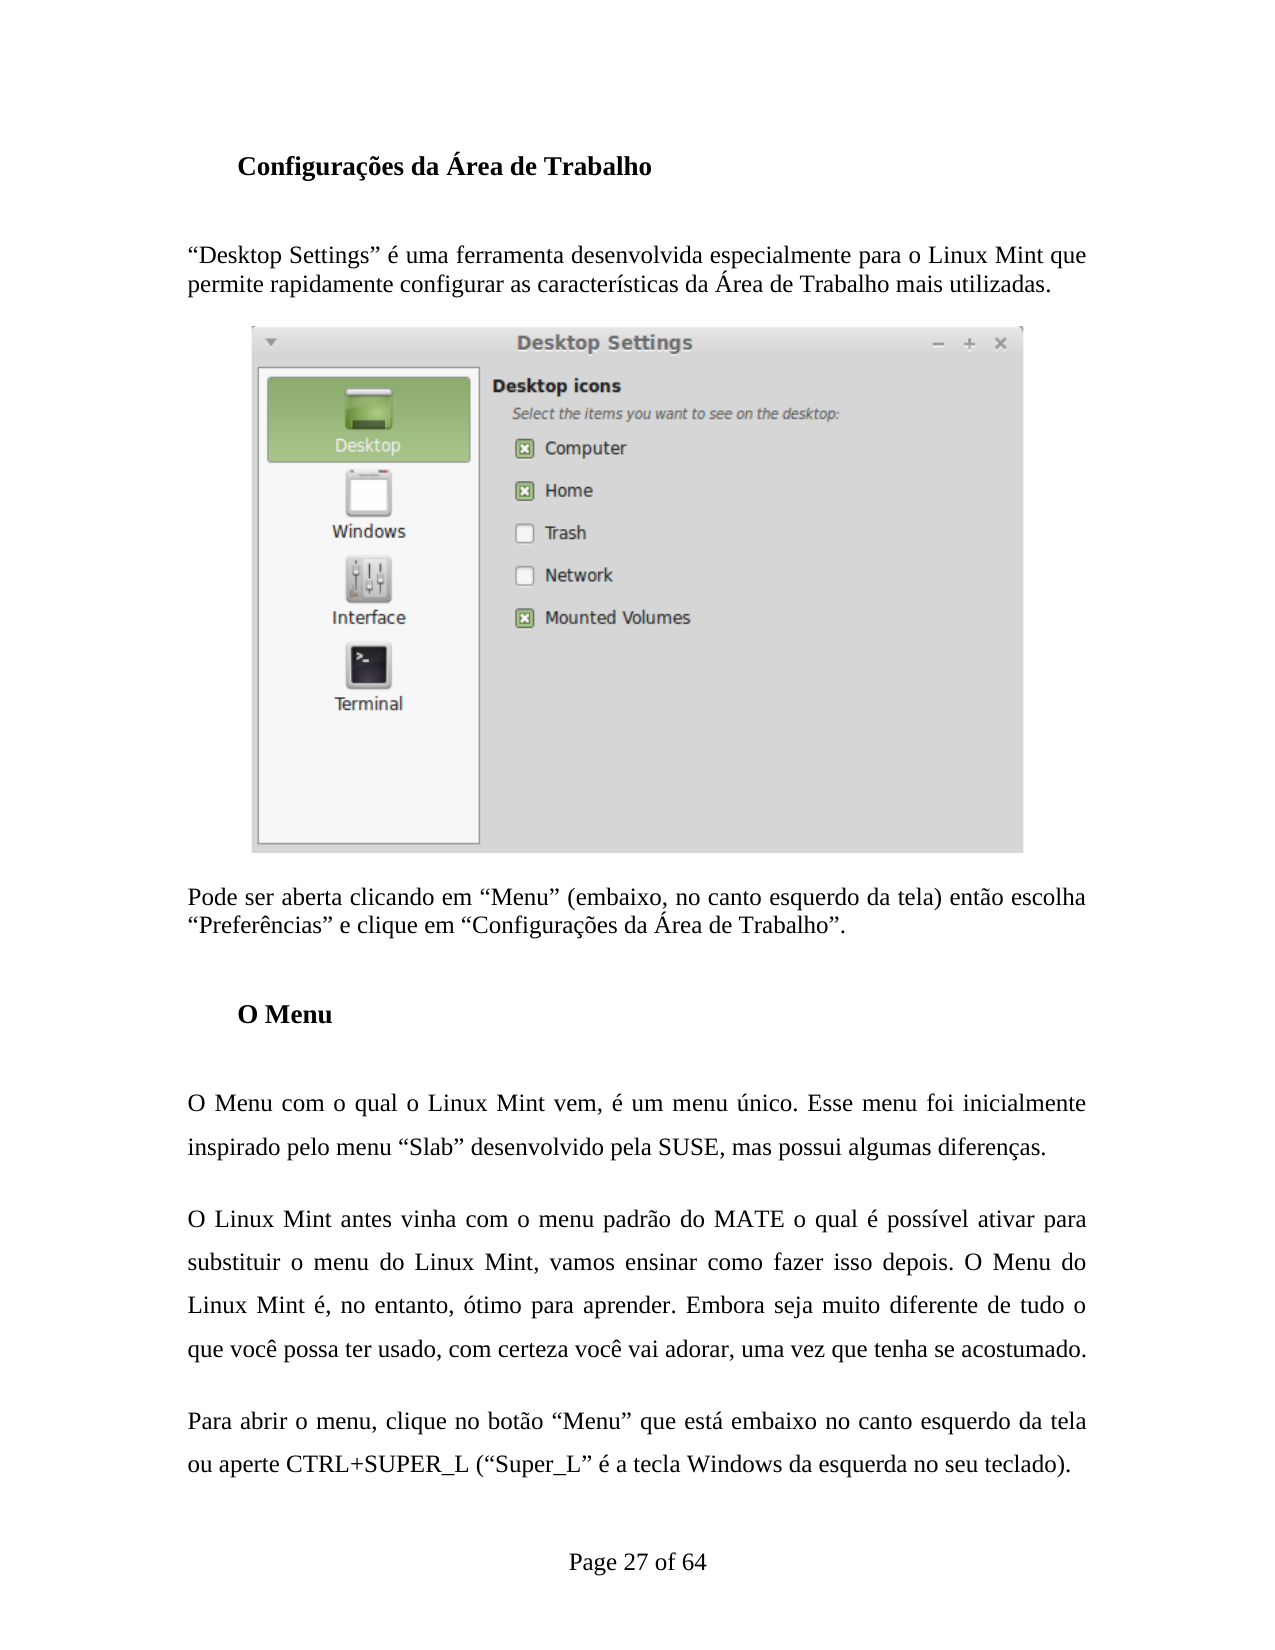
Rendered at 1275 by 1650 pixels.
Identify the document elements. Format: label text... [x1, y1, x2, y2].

picture [251, 326, 1024, 853]
text O Linux Mint antes vinha com o menu padrão do MATE o qual é possível ativar para substituir o menu do Linux Mint, vamos ensinar como fazer isso depois. O Menu do Linux Mint é, no entanto, ótimo para aprender. Embora seja muito diferente de tudo o que você possa ter usado, com certeza você vai adorar, uma vez que tenha se acostumado. [187, 1204, 1087, 1362]
text O Menu com o qual o Linux Mint vem, é um menu único. Esse menu foi inicialmente inspirado pelo menu “Slab” desenvolvido pela SUSE, mas possui algumas diferenças. [187, 1088, 1087, 1160]
subtitle O Menu [187, 998, 1087, 1029]
text Para abrir o menu, clique no botão “Menu” que está embaixo no canto esquerdo da tela ou aperte CTRL+SUPER_L (“Super_L” é a tecla Windows da esquerda no seu teclado). [187, 1406, 1087, 1478]
